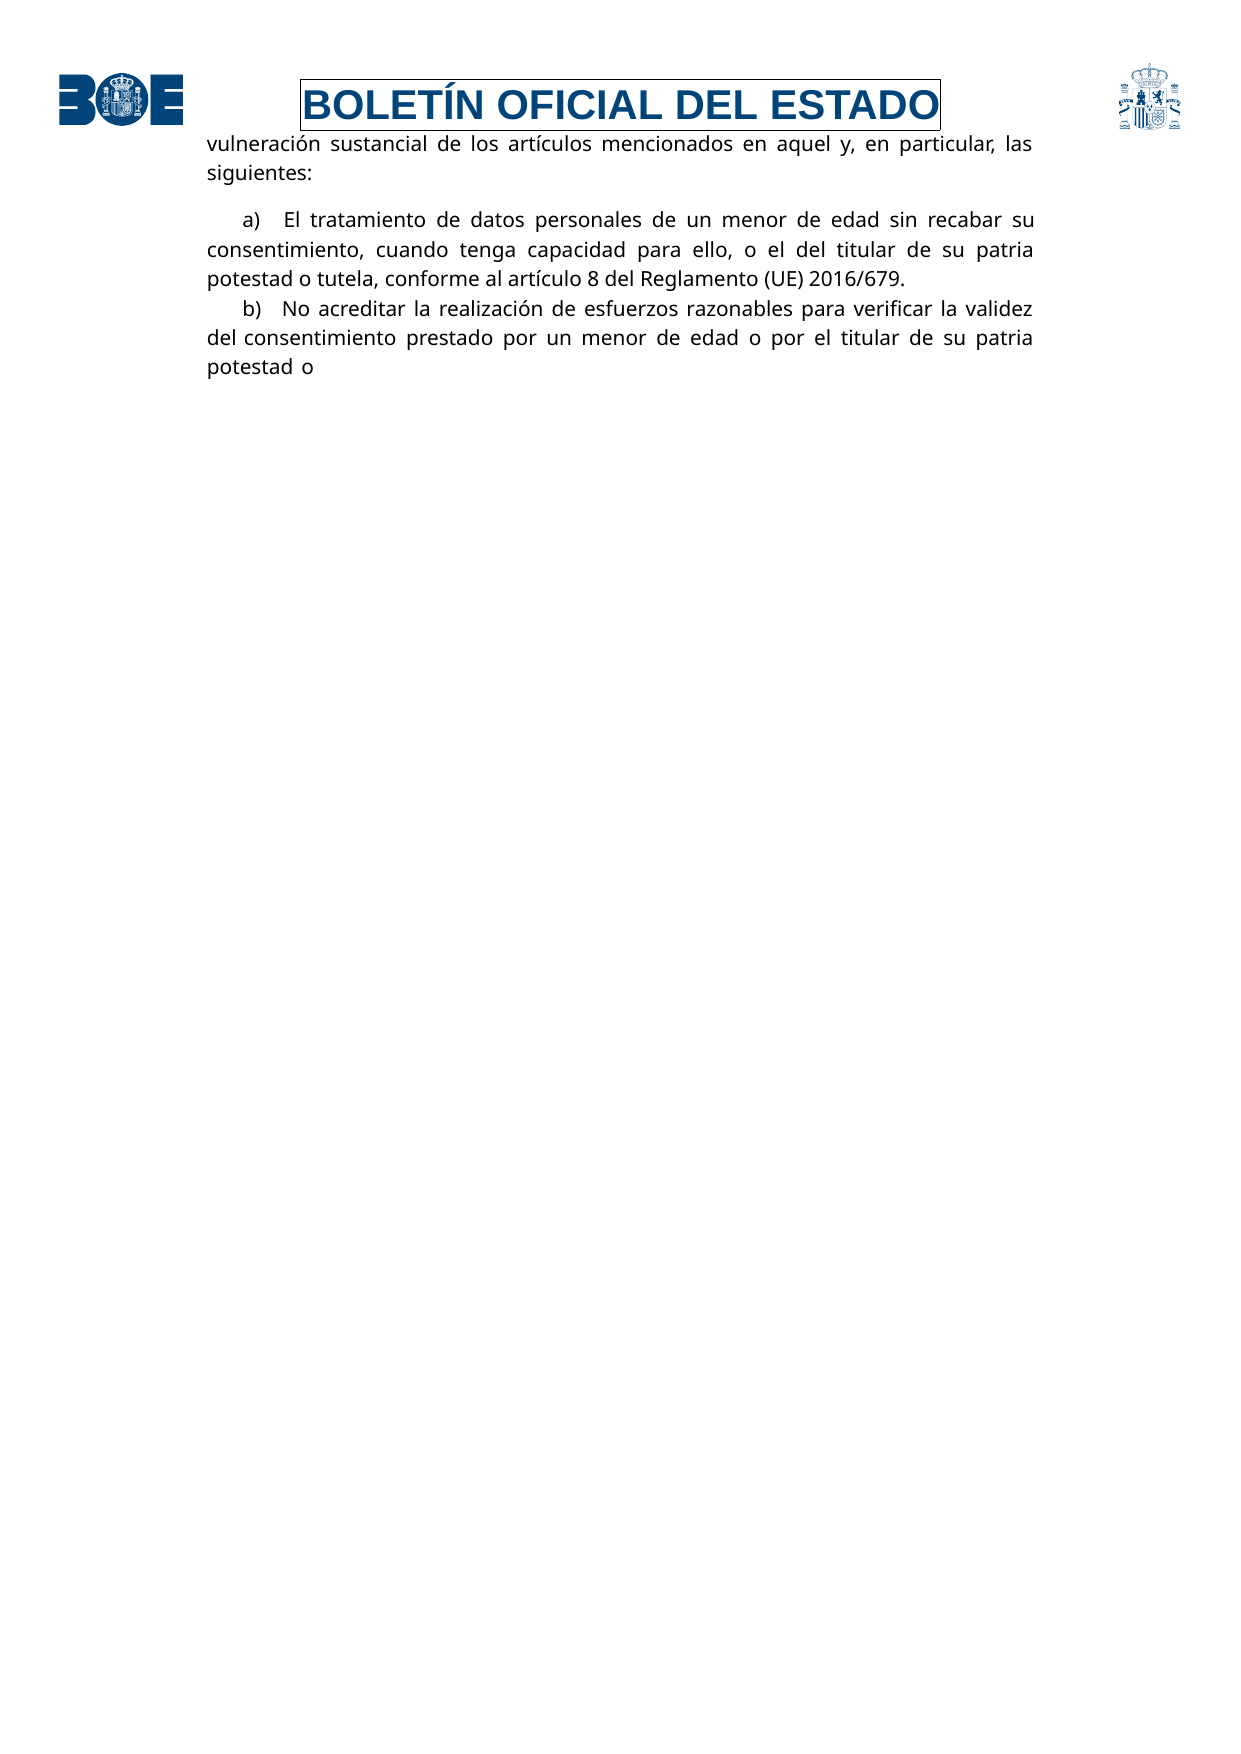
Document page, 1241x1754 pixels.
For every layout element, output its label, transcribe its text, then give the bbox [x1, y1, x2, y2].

list El tratamiento de datos personales de un menor de edad sin recabar su consentimiento, cuando tenga capacidad para ello, o el del titular de su patria potestad o tutela, conforme al artículo 8 del Reglamento (UE) 2016/679. [207, 206, 1034, 293]
picture [1118, 63, 1181, 130]
list No acreditar la realización de esfuerzos razonables para verificar la validez del consentimiento prestado por un menor de edad o por el titular de su patria potestad o [207, 294, 1034, 381]
text vulneración sustancial de los artículos mencionados en aquel y, en particular, las siguientes: [207, 129, 1034, 187]
picture [59, 73, 183, 126]
